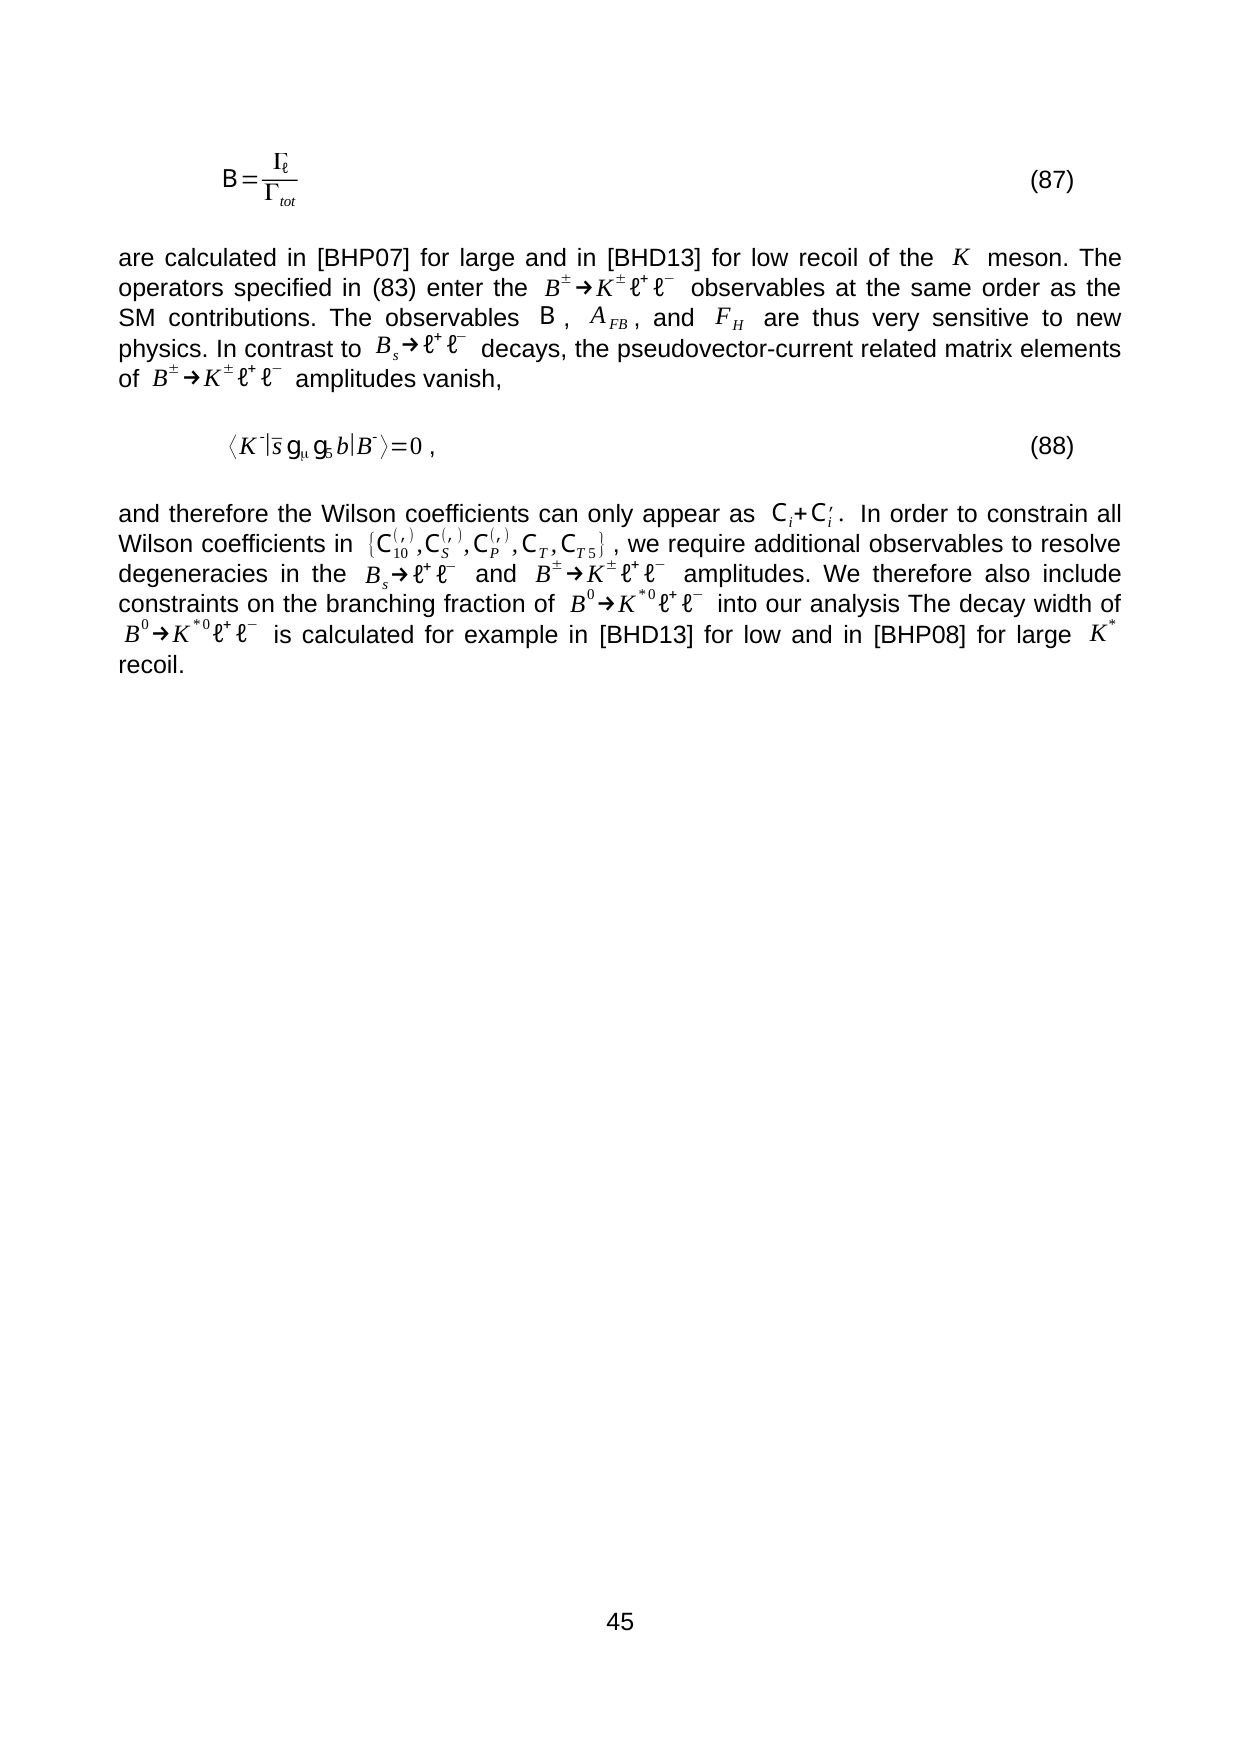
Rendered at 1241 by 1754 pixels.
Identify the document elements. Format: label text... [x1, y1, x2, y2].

table_header [118, 422, 217, 468]
text and therefore the Wilson coefficients can only appear as In order to constrain all Wilson coefficients in , we require additional observables to resolve degeneracies in the and amplitudes. We therefore also include constraints on the branching fraction of into our analysis The decay width of is calculated for example in [BHD13] for low and in [BHP08] for large recoil. [118, 498, 1122, 679]
table_header [118, 147, 217, 212]
table_header (87) [1024, 147, 1123, 212]
text are calculated in [BHP07] for large and in [BHD13] for low recoil of the meson. The operators specified in (83) enter the observables at the same order as the SM contributions. The observables , , and are thus very sensitive to new physics. In contrast to decays, the pseudovector-current related matrix elements of amplitudes vanish, [118, 243, 1122, 393]
table_header (88) [1024, 422, 1123, 468]
table_header , [217, 422, 1024, 468]
table_header [217, 147, 1024, 212]
